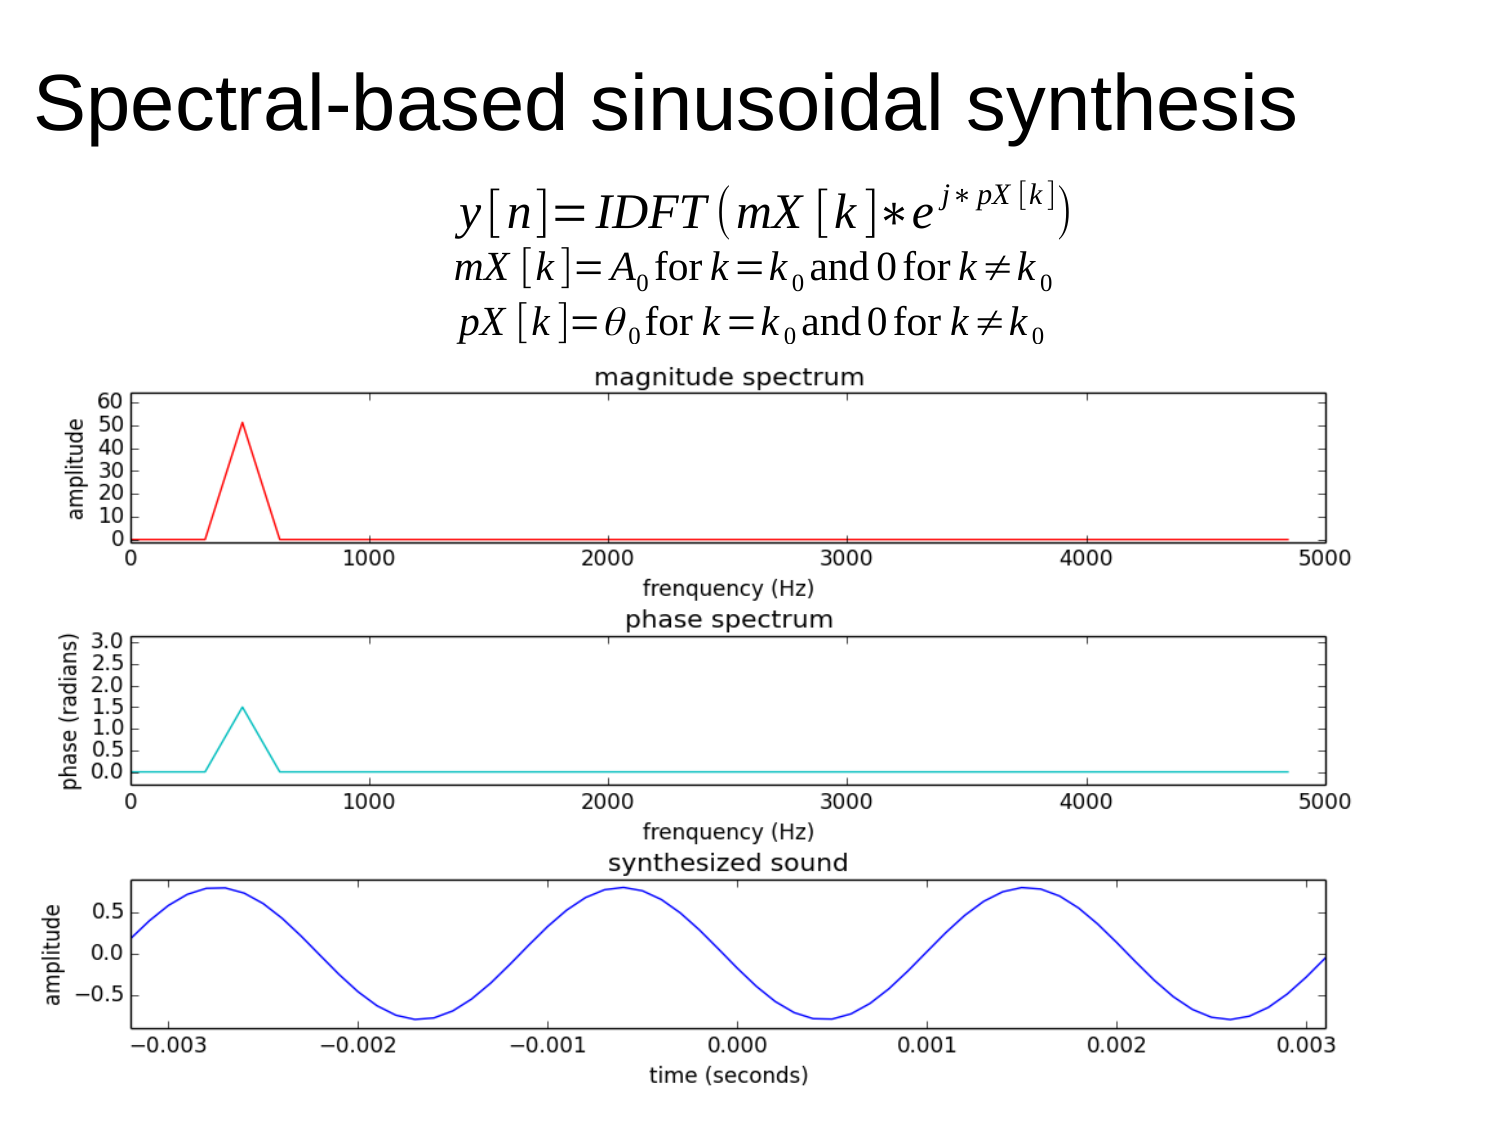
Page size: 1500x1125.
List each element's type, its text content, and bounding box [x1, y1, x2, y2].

chart [446, 176, 1080, 344]
picture [30, 344, 1381, 1100]
title Spectral-based sinusoidal synthesis [33, 9, 1384, 198]
